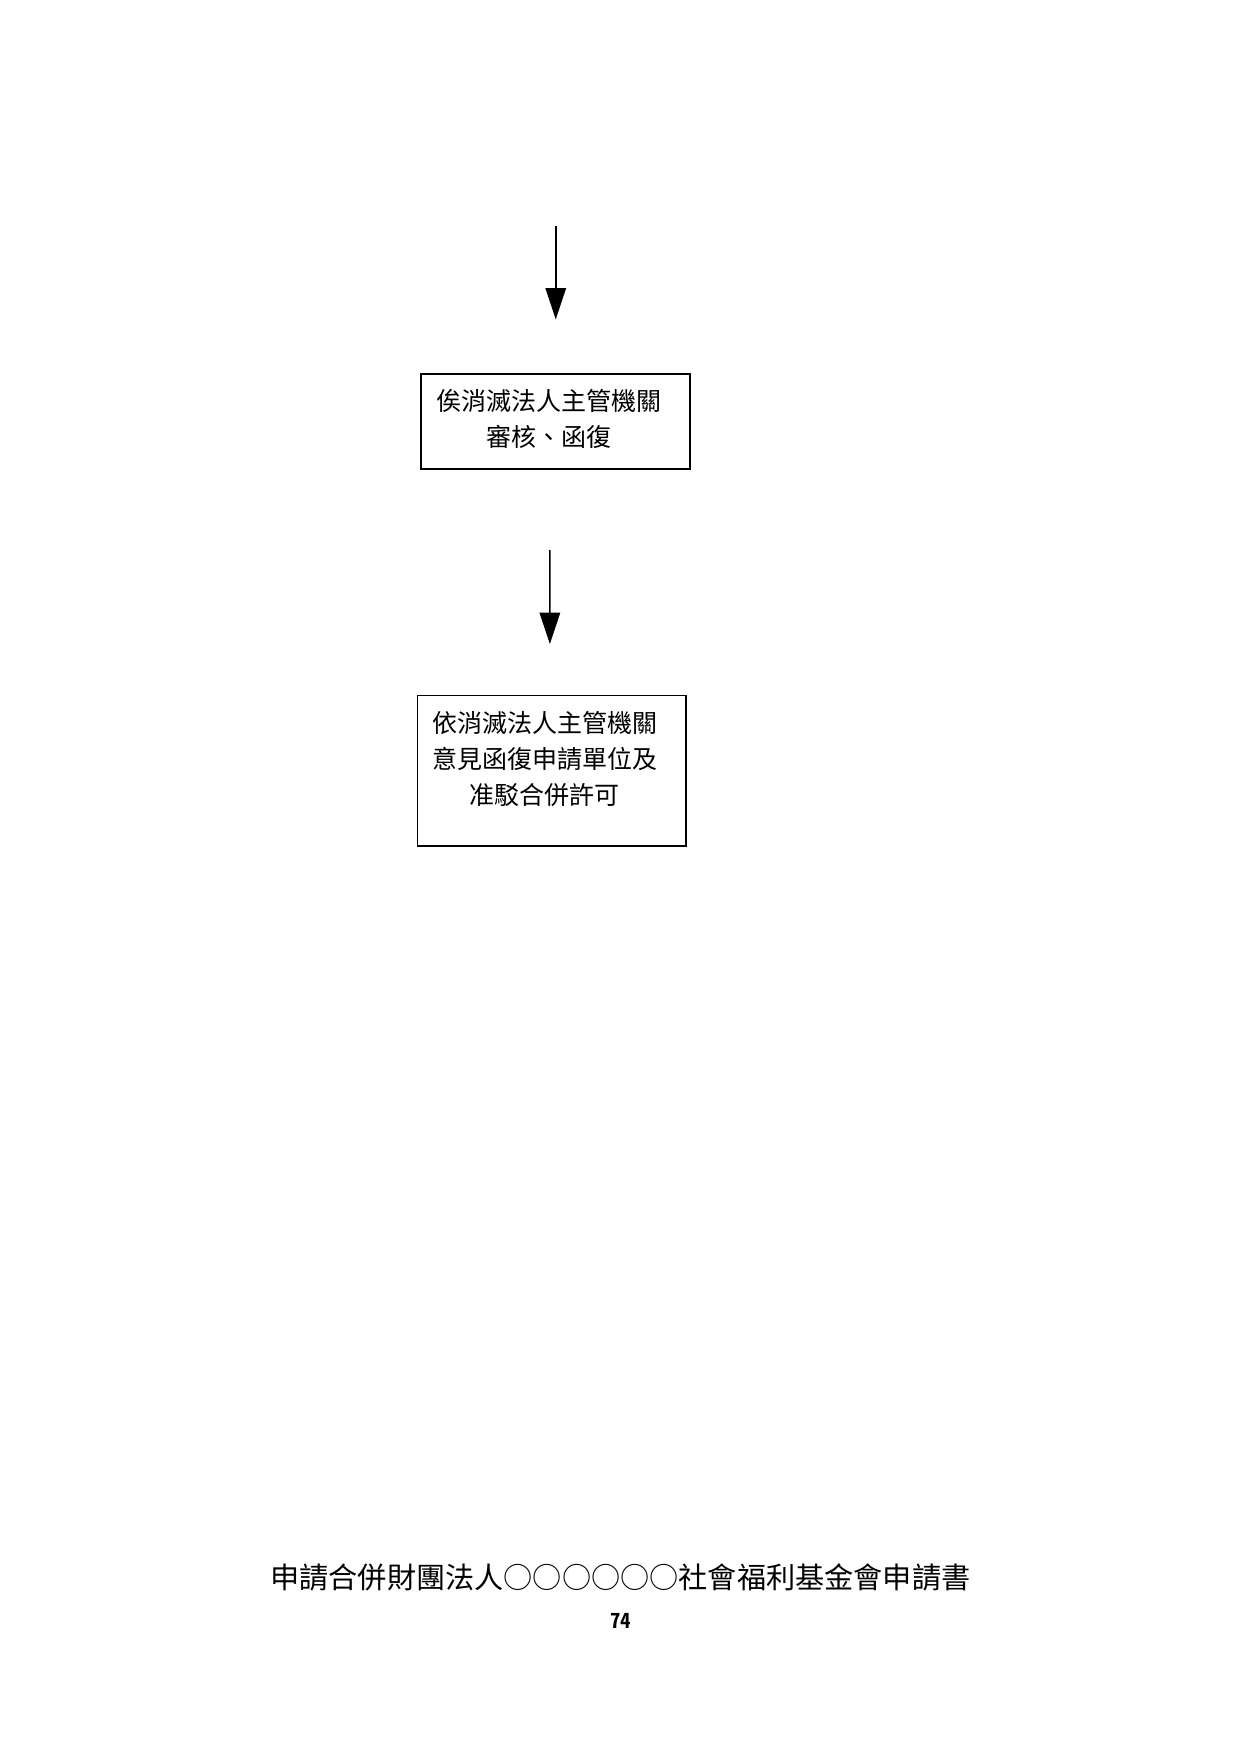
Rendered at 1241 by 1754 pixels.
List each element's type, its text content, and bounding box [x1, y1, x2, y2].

text 申請合併財團法人○○○○○○社會福利基金會申請書 [187, 1534, 1053, 1596]
